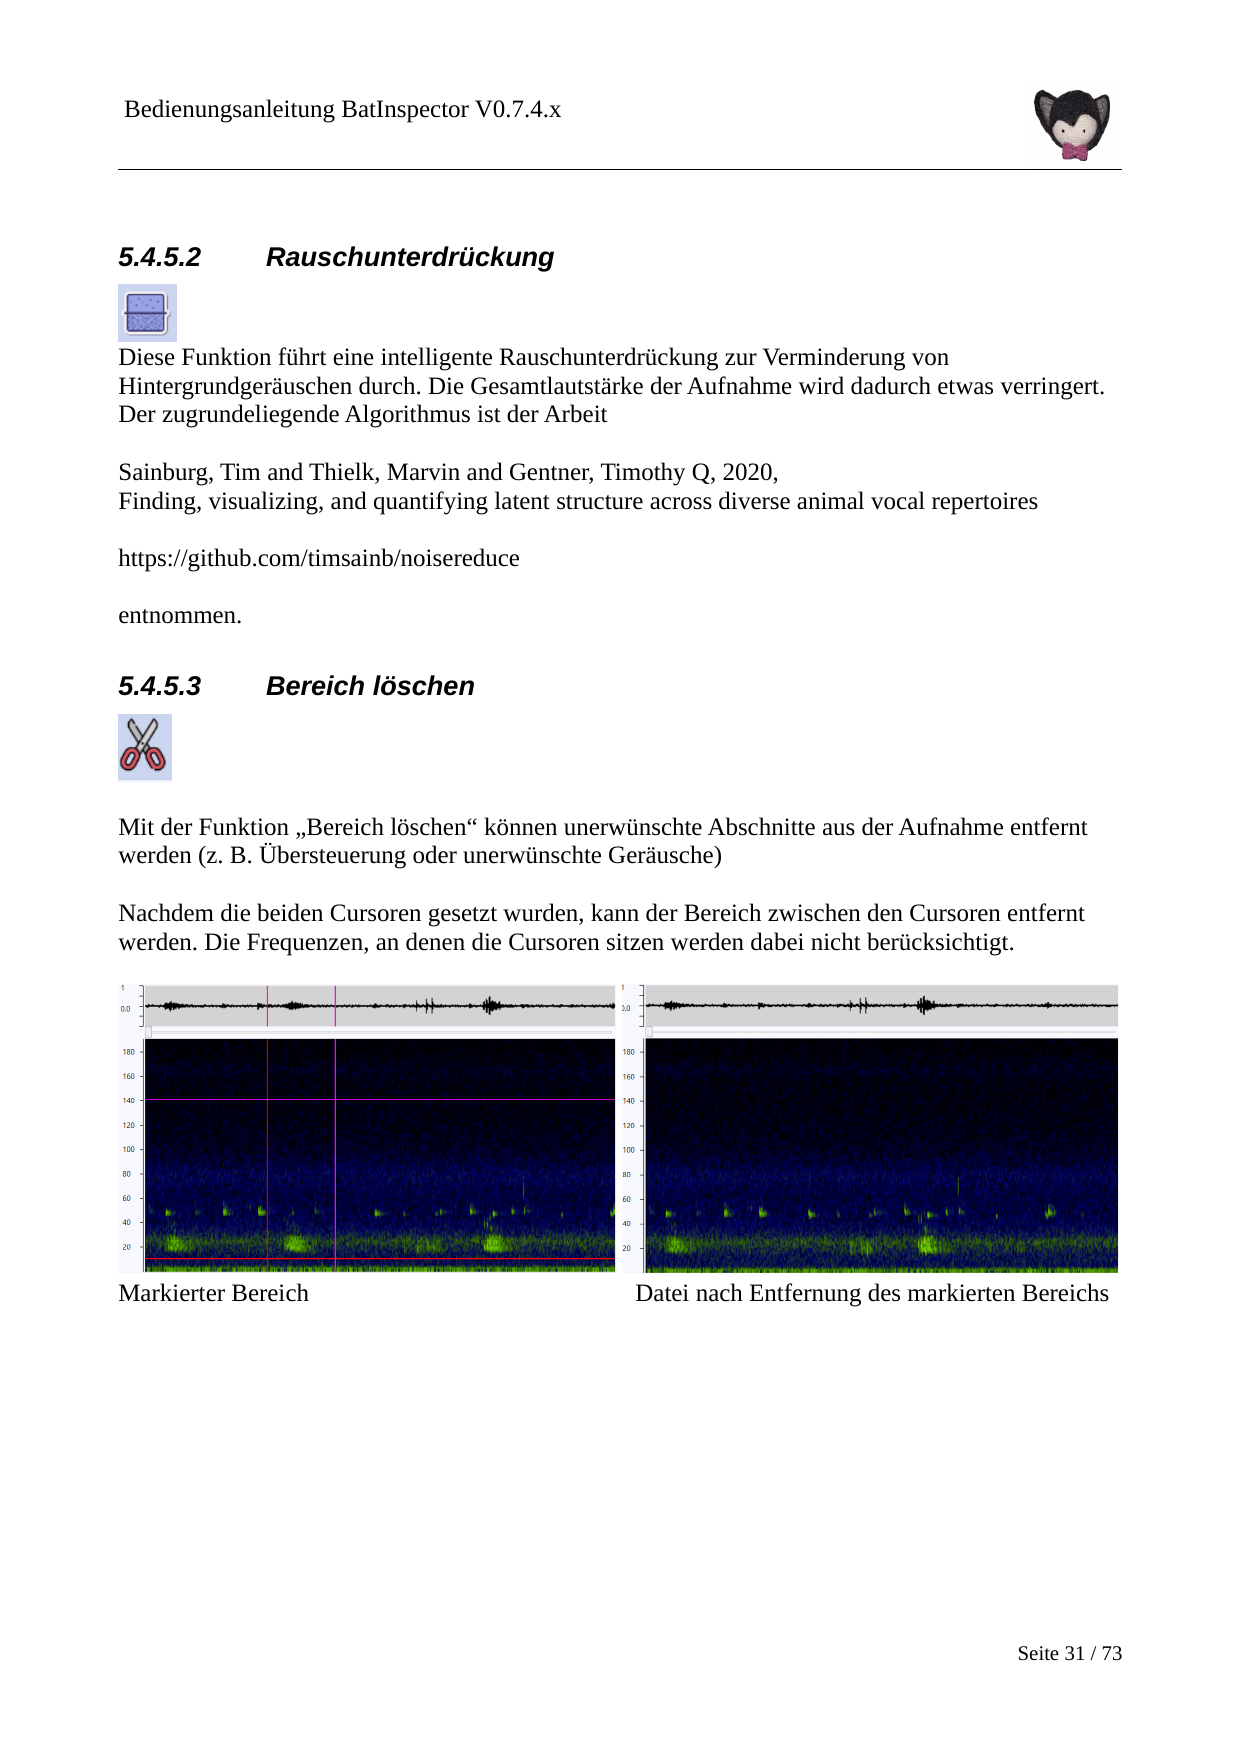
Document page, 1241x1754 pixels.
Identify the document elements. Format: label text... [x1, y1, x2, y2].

picture [118, 984, 616, 1273]
text Der zugrundeliegende Algorithmus ist der Arbeit [118, 399, 1122, 428]
picture [1030, 80, 1119, 169]
subtitle Rauschunterdrückung [118, 241, 1122, 272]
text entnommen. [118, 600, 1122, 629]
text Nachdem die beiden Cursoren gesetzt wurden, kann der Bereich zwischen den Cursoren entfernt werden. Die Frequenzen, an denen die Cursoren sitzen werden dabei nicht berücksichtigt. [118, 898, 1122, 955]
text Diese Funktion führt eine intelligente Rauschunterdrückung zur Verminderung von Hintergrundgeräuschen durch. Die Gesamtlautstärke der Aufnahme wird dadurch etwas verringert. [118, 342, 1122, 399]
picture [621, 984, 1119, 1273]
picture [118, 714, 172, 783]
subtitle Bereich löschen [118, 670, 1122, 702]
text Finding, visualizing, and quantifying latent structure across diverse animal vocal repertoires [118, 486, 1122, 514]
picture [118, 284, 177, 342]
text https://github.com/timsainb/noisereduce [118, 543, 1122, 572]
text Mit der Funktion „Bereich löschen“ können unerwünschte Abschnitte aus der Aufnahme entfernt werden (z. B. Übersteuerung oder unerwünschte Geräusche) [118, 812, 1122, 869]
text Markierter Bereich Datei nach Entfernung des markierten Bereichs [118, 1278, 1122, 1306]
text Sainburg, Tim and Thielk, Marvin and Gentner, Timothy Q, 2020, [118, 457, 1122, 486]
